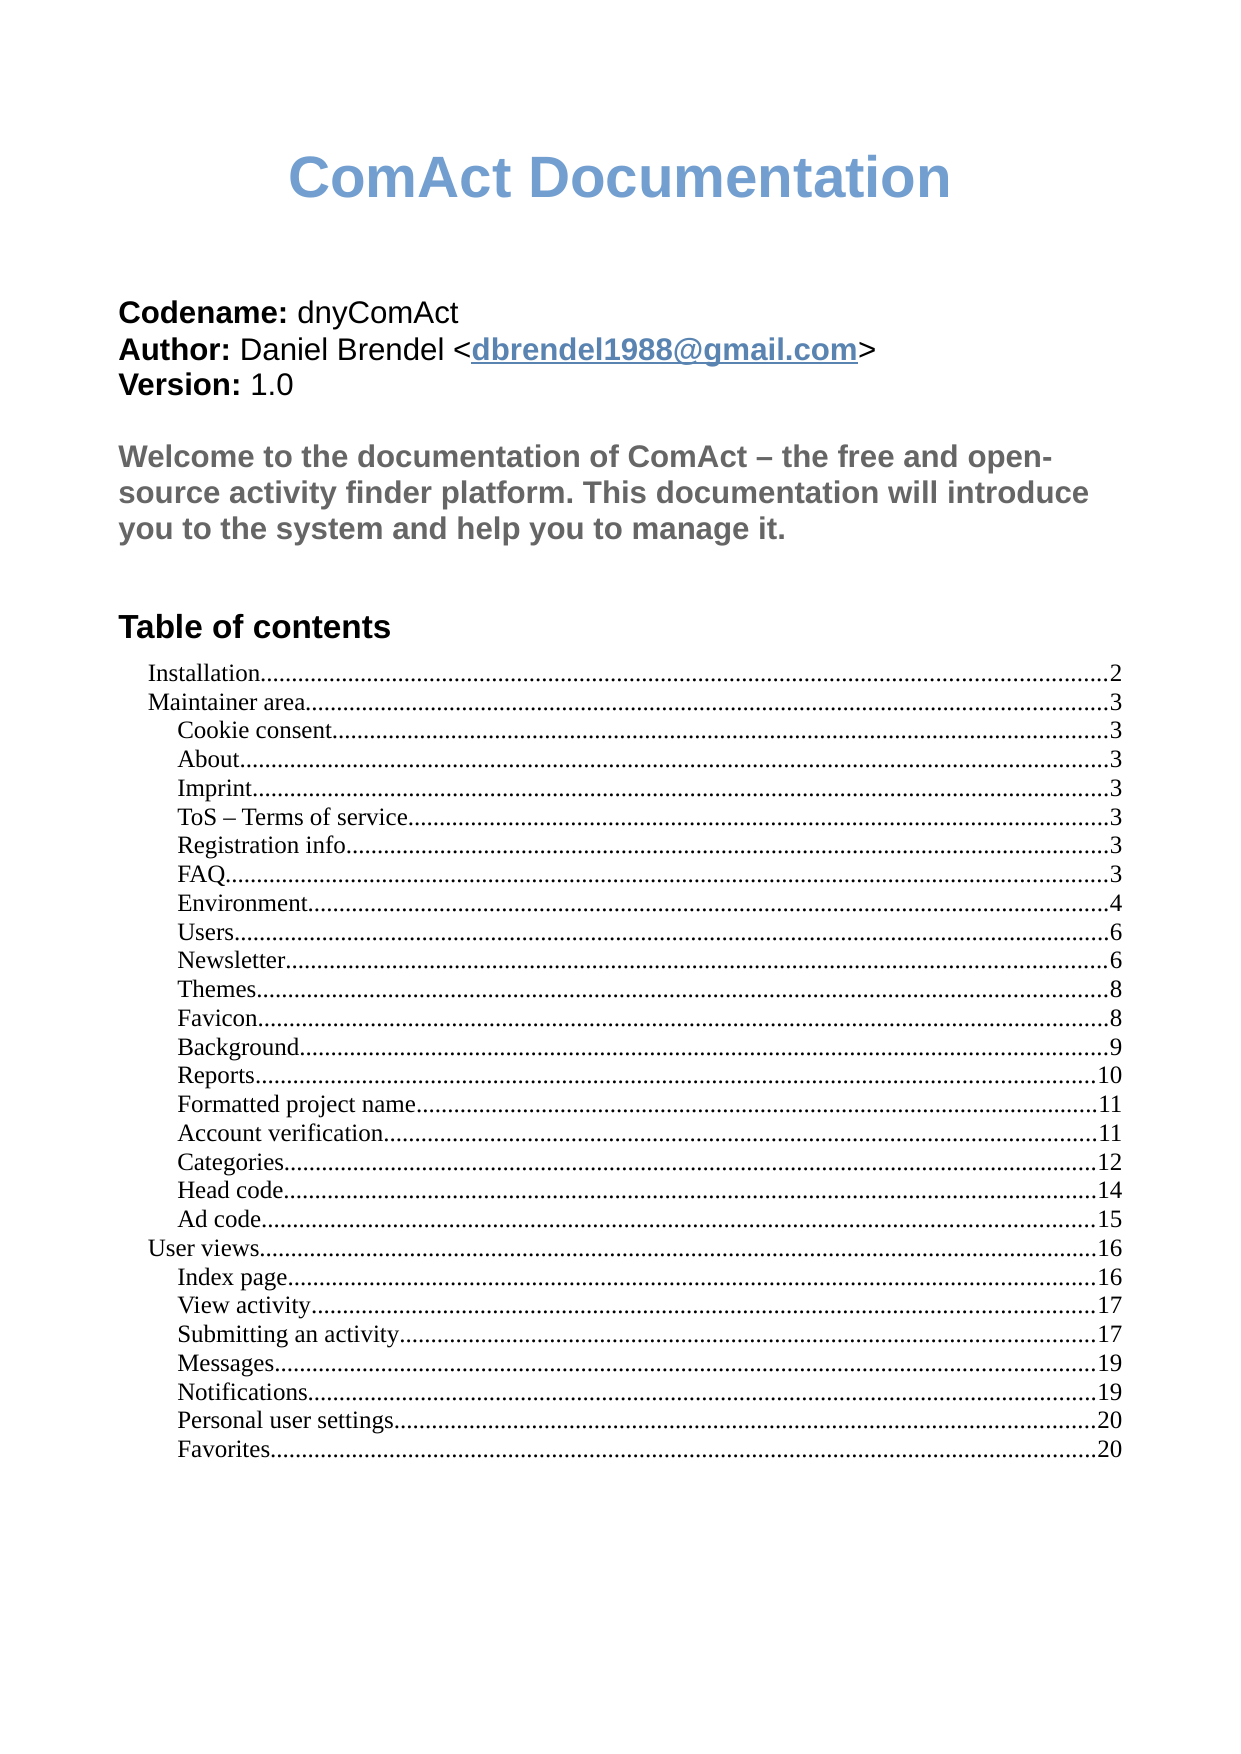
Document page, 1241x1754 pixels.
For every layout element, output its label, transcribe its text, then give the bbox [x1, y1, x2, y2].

text ToS – Terms of service 3 [177, 802, 1122, 831]
text Themes 8 [177, 974, 1122, 1003]
text View activity 17 [177, 1291, 1122, 1319]
text Version: 1.0 [118, 366, 1122, 402]
text Personal user settings 20 [177, 1406, 1122, 1434]
text Registration info 3 [177, 831, 1122, 859]
text Messages 19 [177, 1348, 1122, 1377]
text Ad code 15 [177, 1204, 1122, 1233]
text Favorites 20 [177, 1434, 1122, 1463]
text Head code 14 [177, 1176, 1122, 1204]
text Categories 12 [177, 1147, 1122, 1176]
text Notifications 19 [177, 1377, 1122, 1406]
text Index page 16 [177, 1262, 1122, 1291]
text Newsletter 6 [177, 946, 1122, 974]
text Background 9 [177, 1032, 1122, 1061]
text Formatted project name 11 [177, 1089, 1122, 1118]
title ComAct Documentation [118, 143, 1122, 210]
text Account verification 11 [177, 1118, 1122, 1147]
text Installation 2 [148, 658, 1122, 687]
text Codename: dnyComAct [118, 294, 1122, 331]
text About 3 [177, 744, 1122, 773]
text Environment 4 [177, 888, 1122, 917]
text Maintainer area 3 [148, 687, 1122, 716]
text User views 16 [148, 1233, 1122, 1262]
text Author: Daniel Brendel <dbrendel1988@gmail.com> [118, 331, 1122, 366]
text Favicon 8 [177, 1003, 1122, 1032]
text Submitting an activity 17 [177, 1319, 1122, 1348]
text Imprint 3 [177, 773, 1122, 802]
subtitle Table of contents [118, 607, 1122, 646]
text Reports 10 [177, 1061, 1122, 1089]
text Users 6 [177, 917, 1122, 946]
text Welcome to the documentation of ComAct – the free and open-source activity finder platform. This documentation will introduce you to the system and help you to manage it. [118, 438, 1122, 546]
text Cookie consent 3 [177, 716, 1122, 744]
text FAQ 3 [177, 859, 1122, 888]
